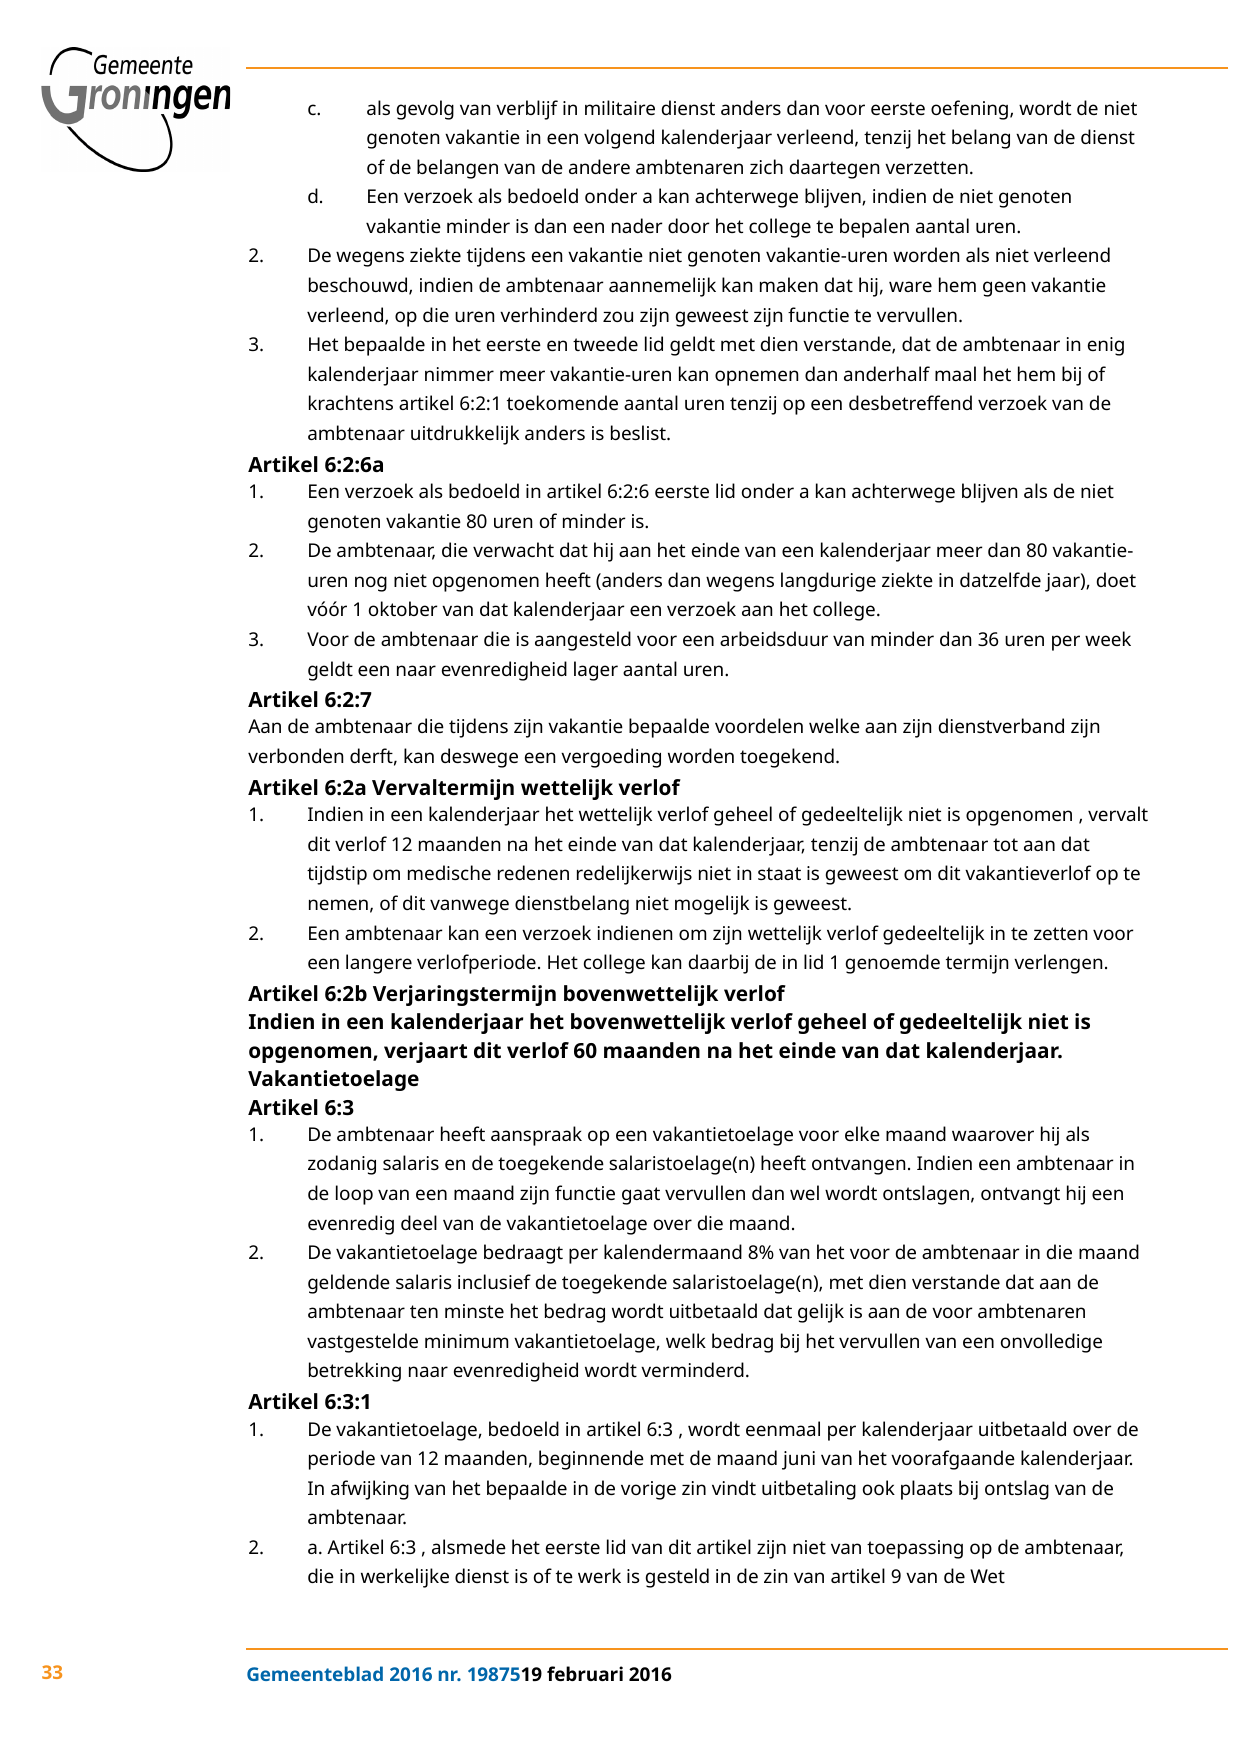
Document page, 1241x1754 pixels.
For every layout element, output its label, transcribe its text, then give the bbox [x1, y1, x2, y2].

list Een verzoek als bedoeld onder a kan achterwege blijven, indien de niet genoten vakantie minder is dan een nader door het college te bepalen aantal uren. [307, 183, 1152, 239]
list De vakantietoelage bedraagt per kalendermaand 8% van het voor de ambtenaar in die maand geldende salaris inclusief de toegekende salaristoelage(n), met dien verstande dat aan de ambtenaar ten minste het bedrag wordt uitbetaald dat gelijk is aan de voor ambtenaren vastgestelde minimum vakantietoelage, welk bedrag bij het vervullen van een onvolledige betrekking naar evenredigheid wordt verminderd. [248, 1239, 1152, 1383]
list De ambtenaar heeft aanspraak op een vakantietoelage voor elke maand waarover hij als zodanig salaris en de toegekende salaristoelage(n) heeft ontvangen. Indien een ambtenaar in de loop van een maand zijn functie gaat vervullen dan wel wordt ontslagen, ontvangt hij een evenredig deel van de vakantietoelage over die maand. [248, 1121, 1152, 1236]
list als gevolg van verblijf in militaire dienst anders dan voor eerste oefening, wordt de niet genoten vakantie in een volgend kalenderjaar verleend, tenzij het belang van de dienst of de belangen van de andere ambtenaren zich daartegen verzetten. [307, 95, 1152, 180]
text Artikel 6:3:1 [248, 1387, 1152, 1416]
text Artikel 6:2:6a [248, 450, 1152, 478]
text Vakantietoelage [248, 1064, 1152, 1093]
list Voor de ambtenaar die is aangesteld voor een arbeidsduur van minder dan 36 uren per week geldt een naar evenredigheid lager aantal uren. [248, 626, 1152, 681]
text Artikel 6:2:7 [248, 685, 1152, 714]
text Artikel 6:2a Vervaltermijn wettelijk verlof [248, 773, 1152, 801]
text Artikel 6:2b Verjaringstermijn bovenwettelijk verlof [248, 979, 1152, 1007]
list De ambtenaar, die verwacht dat hij aan het einde van een kalenderjaar meer dan 80 vakantie-uren nog niet opgenomen heeft (anders dan wegens langdurige ziekte in datzelfde jaar), doet vóór 1 oktober van dat kalenderjaar een verzoek aan het college. [248, 537, 1152, 622]
list a. Artikel 6:3 , alsmede het eerste lid van dit artikel zijn niet van toepassing op de ambtenaar, die in werkelijke dienst is of te werk is gesteld in de zin van artikel 9 van de Wet [248, 1534, 1152, 1589]
list De vakantietoelage, bedoeld in artikel 6:3 , wordt eenmaal per kalenderjaar uitbetaald over de periode van 12 maanden, beginnende met de maand juni van het voorafgaande kalenderjaar. In afwijking van het bepaalde in de vorige zin vindt uitbetaling ook plaats bij ontslag van de ambtenaar. [248, 1416, 1152, 1530]
list Een verzoek als bedoeld in artikel 6:2:6 eerste lid onder a kan achterwege blijven als de niet genoten vakantie 80 uren of minder is. [248, 478, 1152, 533]
picture [41, 47, 231, 172]
list Indien in een kalenderjaar het wettelijk verlof geheel of gedeeltelijk niet is opgenomen , vervalt dit verlof 12 maanden na het einde van dat kalenderjaar, tenzij de ambtenaar tot aan dat tijdstip om medische redenen redelijkerwijs niet in staat is geweest om dit vakantieverlof op te nemen, of dit vanwege dienstbelang niet mogelijk is geweest. [248, 801, 1152, 916]
list Een ambtenaar kan een verzoek indienen om zijn wettelijk verlof gedeeltelijk in te zetten voor een langere verlofperiode. Het college kan daarbij de in lid 1 genoemde termijn verlengen. [248, 920, 1152, 975]
text Indien in een kalenderjaar het bovenwettelijk verlof geheel of gedeeltelijk niet is opgenomen, verjaart dit verlof 60 maanden na het einde van dat kalenderjaar. [248, 1007, 1152, 1064]
text Artikel 6:3 [248, 1093, 1152, 1121]
list De wegens ziekte tijdens een vakantie niet genoten vakantie-uren worden als niet verleend beschouwd, indien de ambtenaar aannemelijk kan maken dat hij, ware hem geen vakantie verleend, op die uren verhinderd zou zijn geweest zijn functie te vervullen. [248, 243, 1152, 328]
list Het bepaalde in het eerste en tweede lid geldt met dien verstande, dat de ambtenaar in enig kalenderjaar nimmer meer vakantie-uren kan opnemen dan anderhalf maal het hem bij of krachtens artikel 6:2:1 toekomende aantal uren tenzij op een desbetreffend verzoek van de ambtenaar uitdrukkelijk anders is beslist. [248, 331, 1152, 446]
text Aan de ambtenaar die tijdens zijn vakantie bepaalde voordelen welke aan zijn dienstverband zijn verbonden derft, kan deswege een vergoeding worden toegekend. [248, 714, 1152, 769]
